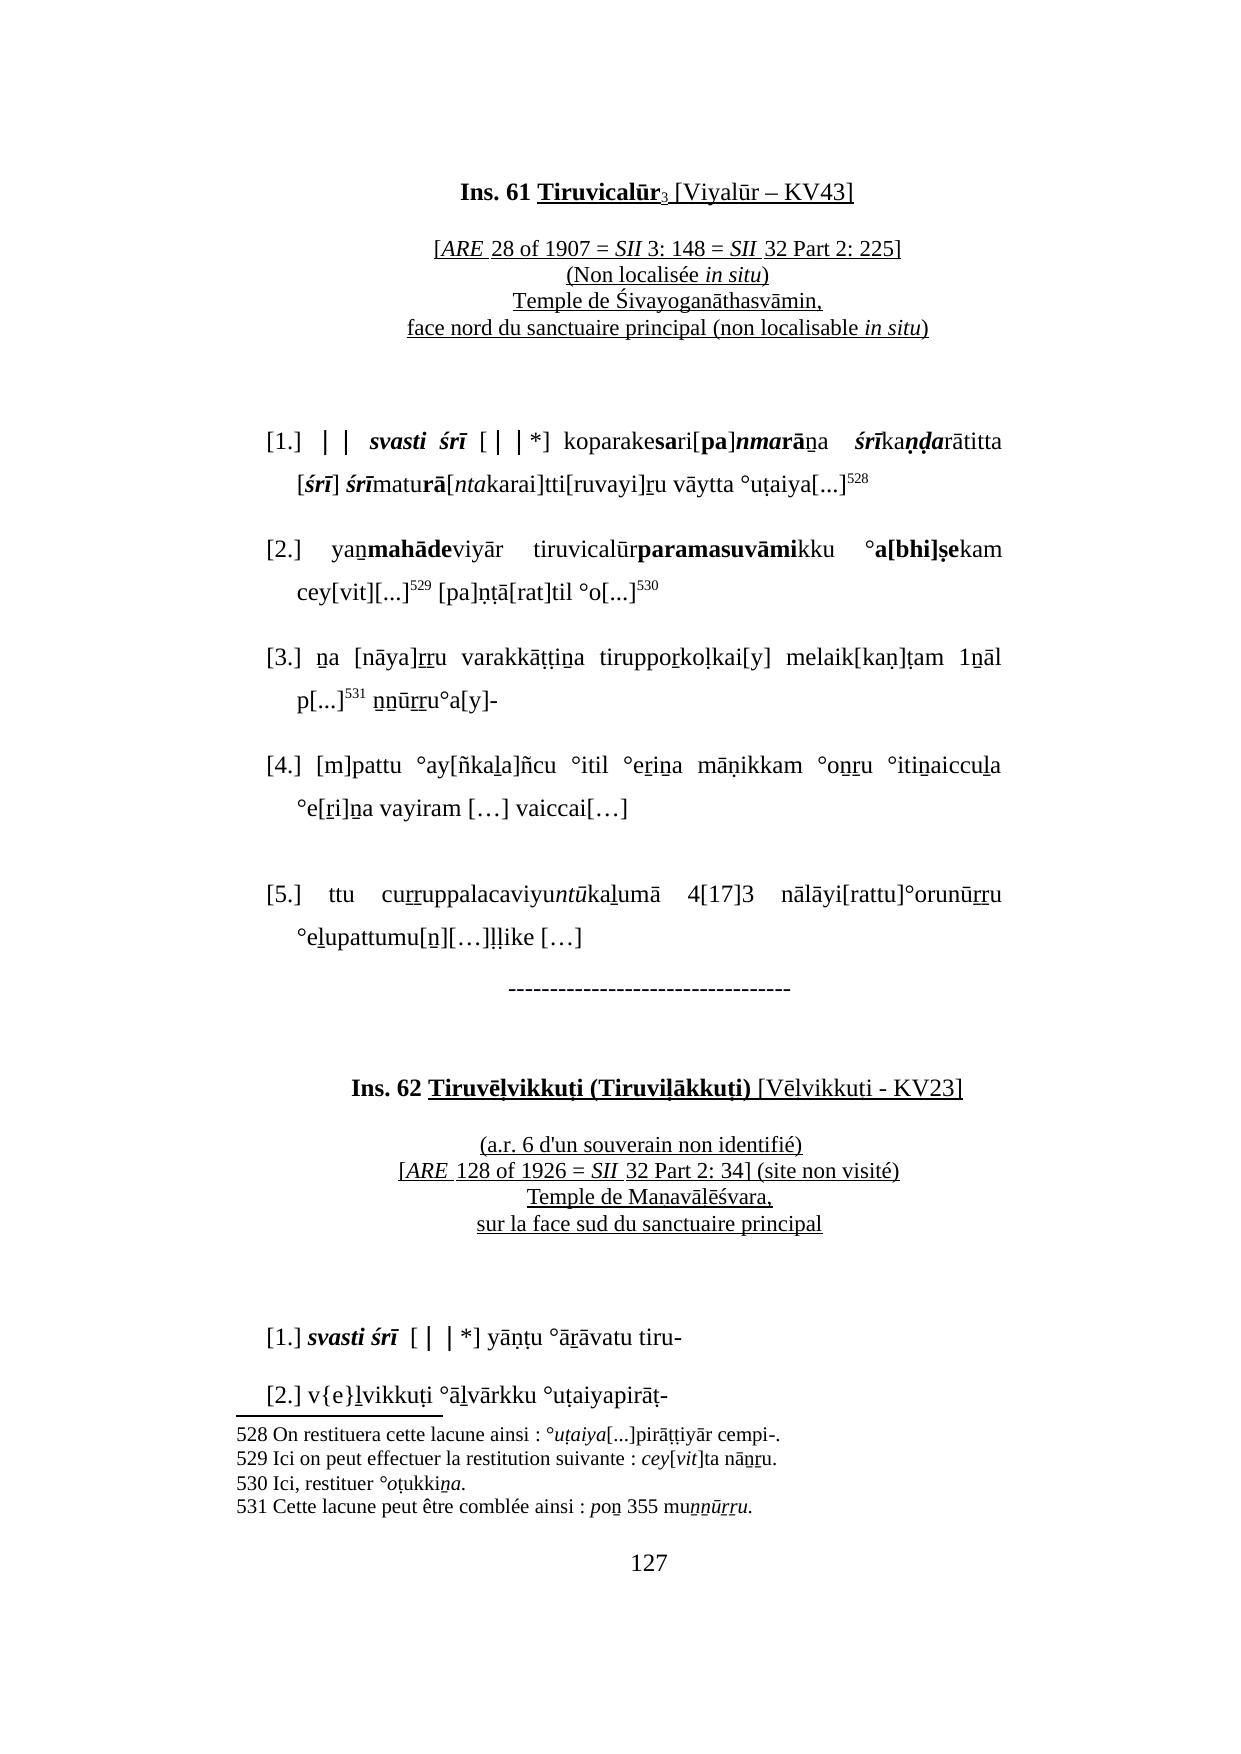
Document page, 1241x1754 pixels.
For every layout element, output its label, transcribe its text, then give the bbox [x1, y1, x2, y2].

text [2.] yaṉmahādeviyār tiruvicalūrparamasuvāmikku °a[bhi]ṣekam cey[vit][...] [pa]ṇṭā[rat]til °o[...] [266, 534, 1002, 606]
text Ici, restituer °oṭukkiṉa. [236, 1470, 1061, 1494]
text On restituera cette lacune ainsi : °uṭaiya[...]pirāṭṭiyār cempi-. [236, 1422, 1061, 1446]
text face nord du sanctuaire principal (non localisable in situ) [298, 314, 1037, 340]
text Ins. 62 Tiruvēḷvikkuṭi (Tiruviḷākkuṭi) [Vēḷvikkuṭi - KV23] [252, 1073, 1061, 1102]
text Temple de Śivayoganāthasvāmin, [298, 287, 1037, 314]
text Temple de Maṇavāḷēśvara, [238, 1183, 1061, 1210]
text Cette lacune peut être comblée ainsi : poṉ 355 muṉṉūṟṟu. [236, 1494, 1061, 1518]
text [ARE 128 of 1926 = SII 32 Part 2: 34] (site non visité) [265, 1157, 1033, 1183]
text [4.] [m]pattu °ay[ñkaḻa]ñcu °itil °eṟiṉa māṇikkam °oṉṟu °itiṉaiccuḻa °e[ṟi]ṉa vayiram […] vaiccai[…] [266, 750, 1002, 822]
text ---------------------------------- [297, 973, 1002, 1001]
text (a.r. 6 d'un souverain non identifié) [250, 1131, 1032, 1157]
text Ici on peut effectuer la restitution suivante : cey[vit]ta nāṉṟu. [236, 1446, 1061, 1470]
text sur la face sud du sanctuaire principal [238, 1210, 1061, 1236]
text [ARE 28 of 1907 = SII 3: 148 = SII 32 Part 2: 225] [298, 235, 1037, 261]
text [3.] ṉa [nāya]ṟṟu varakkāṭṭiṉa tiruppoṟkoḷkai[y] melaik[kaṇ]ṭam 1ṉāl p[...] ṉṉūṟṟu°a[y]- [266, 642, 1002, 714]
text [5.] ttu cuṟṟuppalacaviyuntūkaḻumā 4[17]3 nālāyi[rattu]°orunūṟṟu °eḻupattumu[ṉ][…]ḷḷike […] [266, 879, 1002, 951]
text [1.] ❘❘ svasti śrī [❘❘*] koparakesari[pa]nmarāṉa śrīkaṇḍarātitta [śrī] śrīmaturā[ntakarai]tti[ruvayi]ṟu vāytta °uṭaiya[...] [266, 426, 1002, 498]
text [1.] svasti śrī [❘❘*] yāṇṭu °āṟāvatu tiru- [266, 1322, 1017, 1351]
text [2.] v{e}ḻvikkuṭi °āḻvārkku °uṭaiyapirāṭ- [266, 1380, 1017, 1409]
text (Non localisée in situ) [298, 261, 1037, 287]
text Ins. 61 Tiruvicalūr3 [Viyalūr – KV43] [252, 177, 1061, 206]
